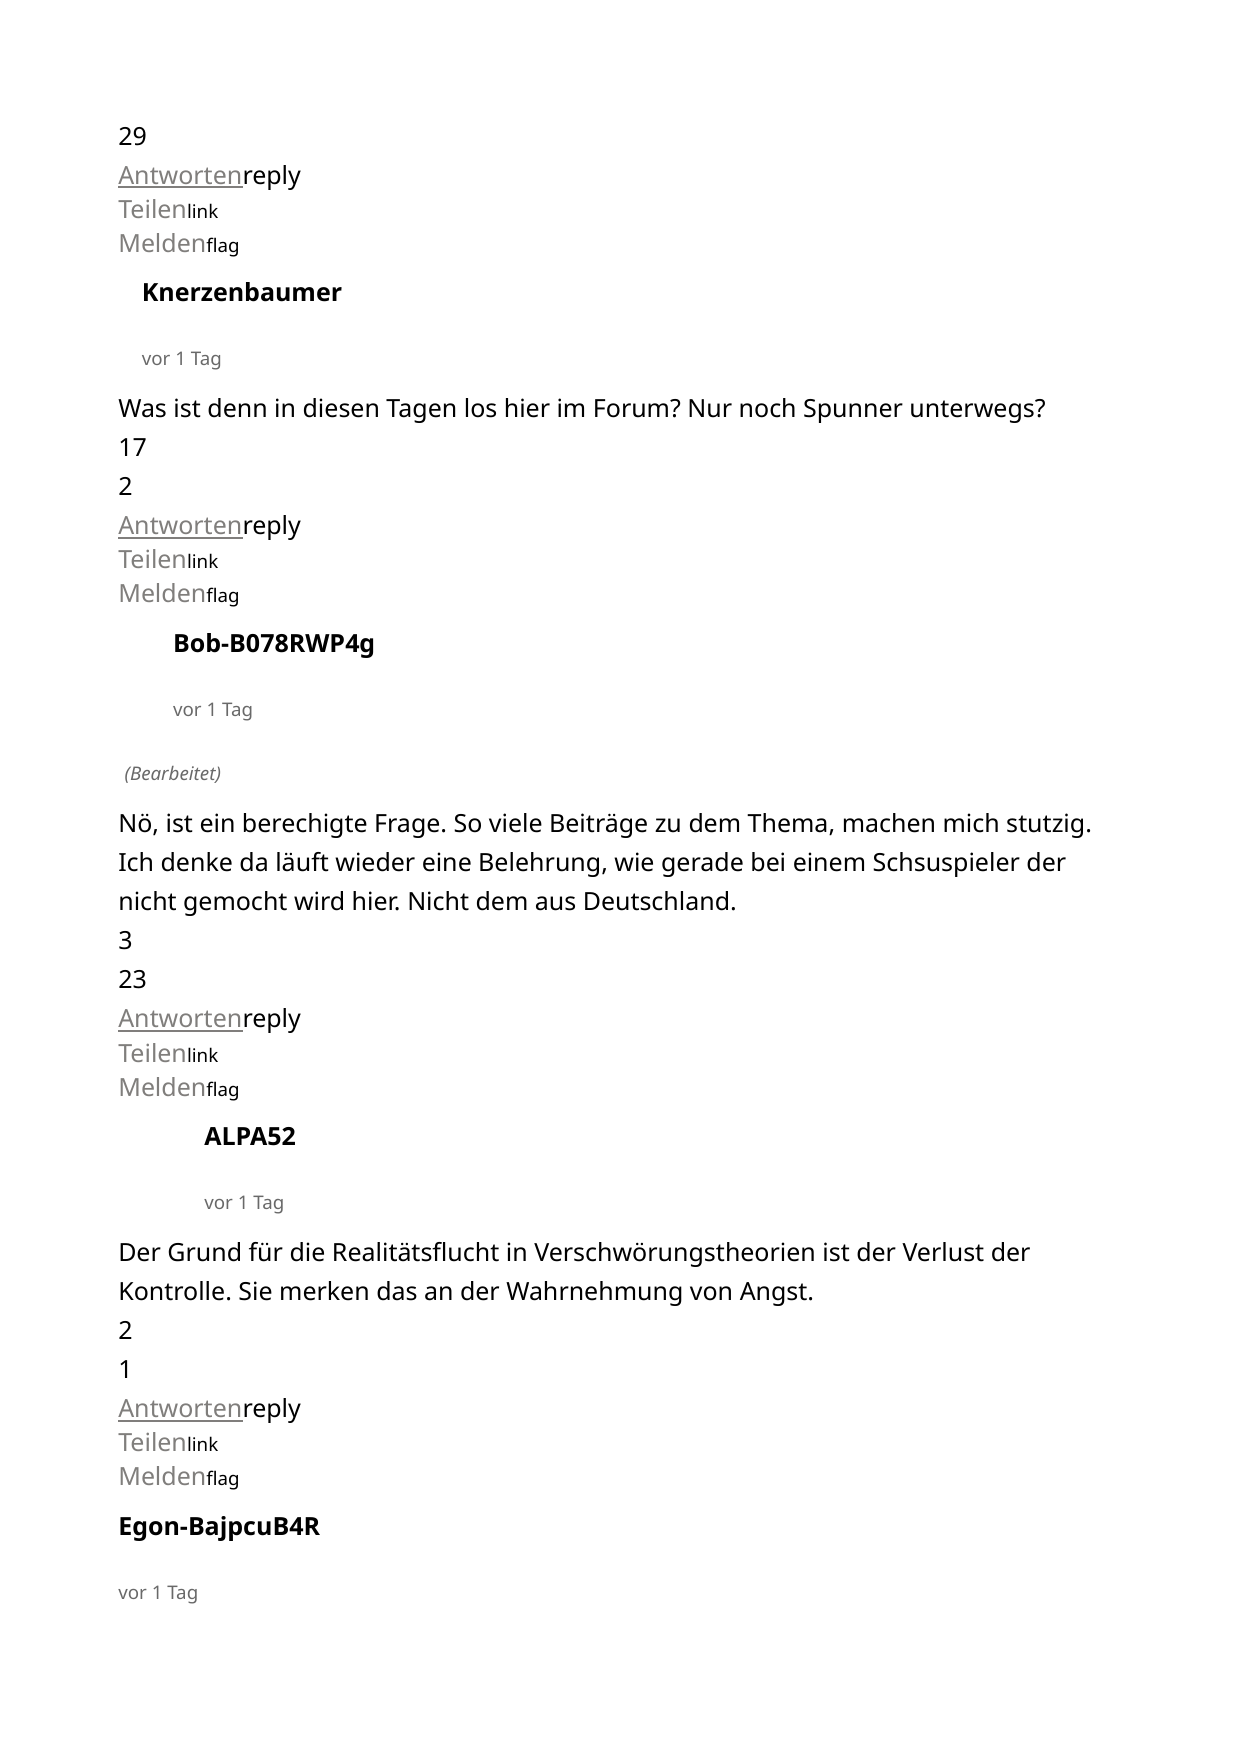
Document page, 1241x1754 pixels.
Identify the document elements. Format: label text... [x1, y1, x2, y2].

text 2 [118, 469, 1122, 503]
text Nö, ist ein berechigte Frage. So viele Beiträge zu dem Thema, machen mich stutzig. Ich denke da läuft wieder eine Belehrung, wie gerade bei einem Schsuspieler der nicht gemocht wird hier. Nicht dem aus Deutschland. [118, 805, 1122, 918]
text 17 [118, 429, 1122, 464]
text Meldenflag [118, 1459, 1122, 1493]
text Antwortenreply [118, 508, 1122, 542]
text Antwortenreply [118, 157, 1122, 191]
text vor 1 Tag [142, 346, 1117, 371]
text Teilenlink [118, 542, 1122, 576]
text (Bearbeitet) [118, 757, 1122, 785]
text Antwortenreply [118, 1391, 1122, 1425]
text 1 [118, 1352, 1122, 1386]
text 2 [118, 1313, 1122, 1347]
text vor 1 Tag [173, 696, 1117, 722]
text Teilenlink [118, 1035, 1122, 1069]
text vor 1 Tag [118, 1579, 1117, 1605]
text Was ist denn in diesen Tagen los hier im Forum? Nur noch Spunner unterwegs? [118, 390, 1122, 424]
text Teilenlink [118, 191, 1122, 225]
text Der Grund für die Realitätsflucht in Verschwörungstheorien ist der Verlust der Kontrolle. Sie merken das an der Wahrnehmung von Angst. [118, 1234, 1122, 1307]
text Teilenlink [118, 1425, 1122, 1459]
text Antwortenreply [118, 1001, 1122, 1035]
text 23 [118, 962, 1122, 996]
text Knerzenbaumer [142, 275, 1114, 309]
text Meldenflag [118, 1069, 1122, 1103]
text Egon-BajpcuB4R [118, 1509, 1114, 1543]
text Meldenflag [118, 576, 1122, 610]
text 3 [118, 923, 1122, 957]
text vor 1 Tag [204, 1189, 1117, 1215]
text 29 [118, 118, 1122, 152]
text Bob-B078RWP4g [173, 626, 1114, 660]
text ALPA52 [204, 1119, 1114, 1153]
text Meldenflag [118, 225, 1122, 259]
